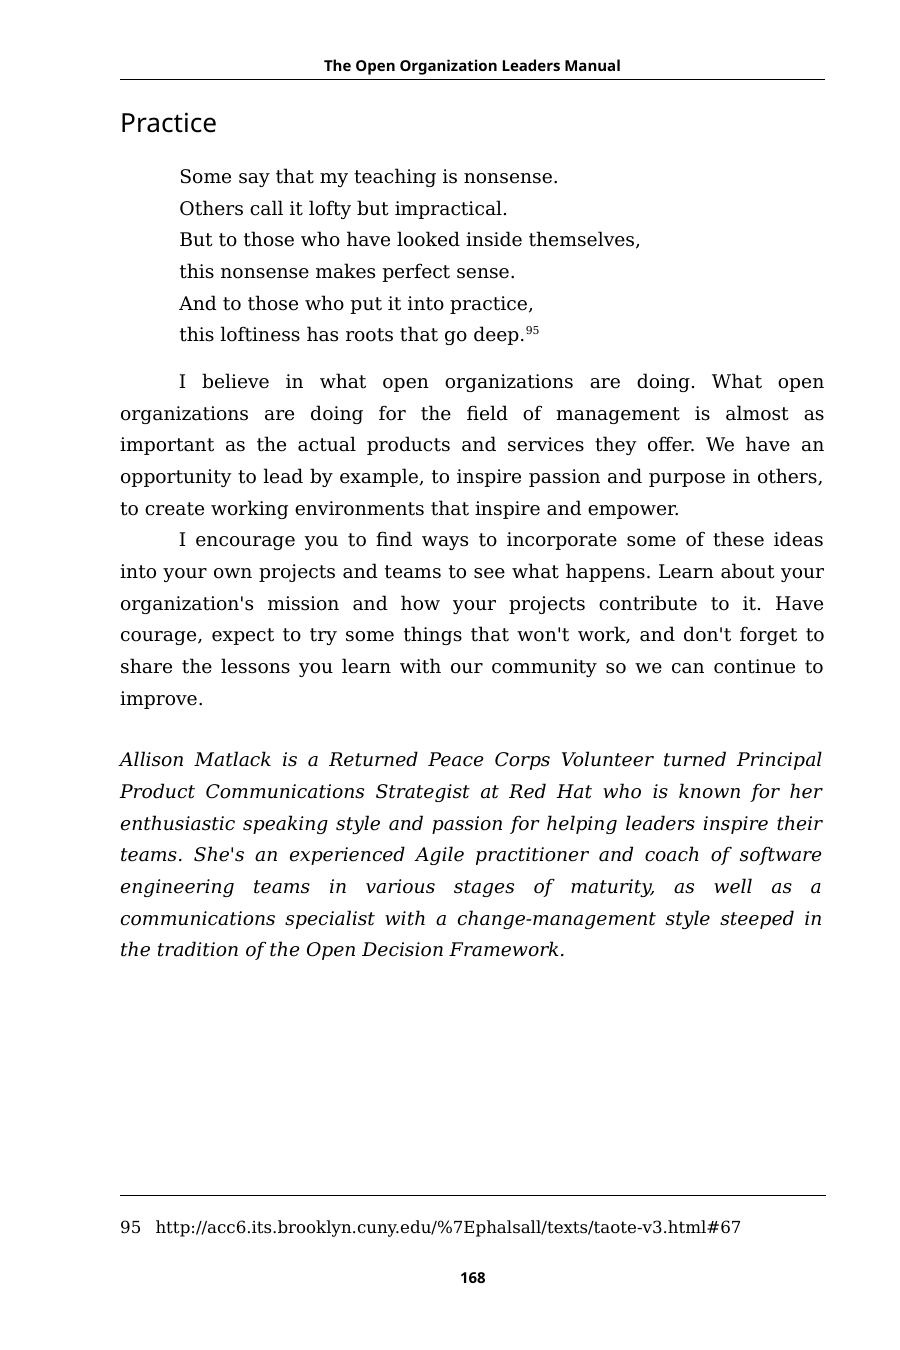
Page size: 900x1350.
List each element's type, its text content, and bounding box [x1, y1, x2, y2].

text Some say that my teaching is nonsense. Others call it lofty but impractical. But to those who have looked inside themselves, this nonsense makes perfect sense. And to those who put it into practice, this loftiness has roots that go deep. [179, 166, 766, 346]
text http://acc6.its.brooklyn.cuny.edu/%7Ephalsall/texts/taote-v3.html#67 [120, 1218, 825, 1237]
text Allison Matlack is a Returned Peace Corps Volunteer turned Principal Product Communications Strategist at Red Hat who is known for her enthusiastic speaking style and passion for helping leaders inspire their teams. She's an experienced Agile practitioner and coach of software engineering teams in various stages of maturity, as well as a communications specialist with a change-management style steeped in the tradition of the Open Decision Framework. [120, 749, 825, 961]
text I believe in what open organizations are doing. What open organizations are doing for the field of management is almost as important as the actual products and services they offer. We have an opportunity to lead by example, to inspire passion and purpose in others, to create working environments that inspire and empower. [120, 371, 825, 519]
subtitle Practice [120, 109, 825, 139]
text I encourage you to find ways to incorporate some of these ideas into your own projects and teams to see what happens. Learn about your organization's mission and how your projects contribute to it. Have courage, expect to try some things that won't work, and don't forget to share the lessons you learn with our community so we can continue to improve. [120, 529, 825, 709]
